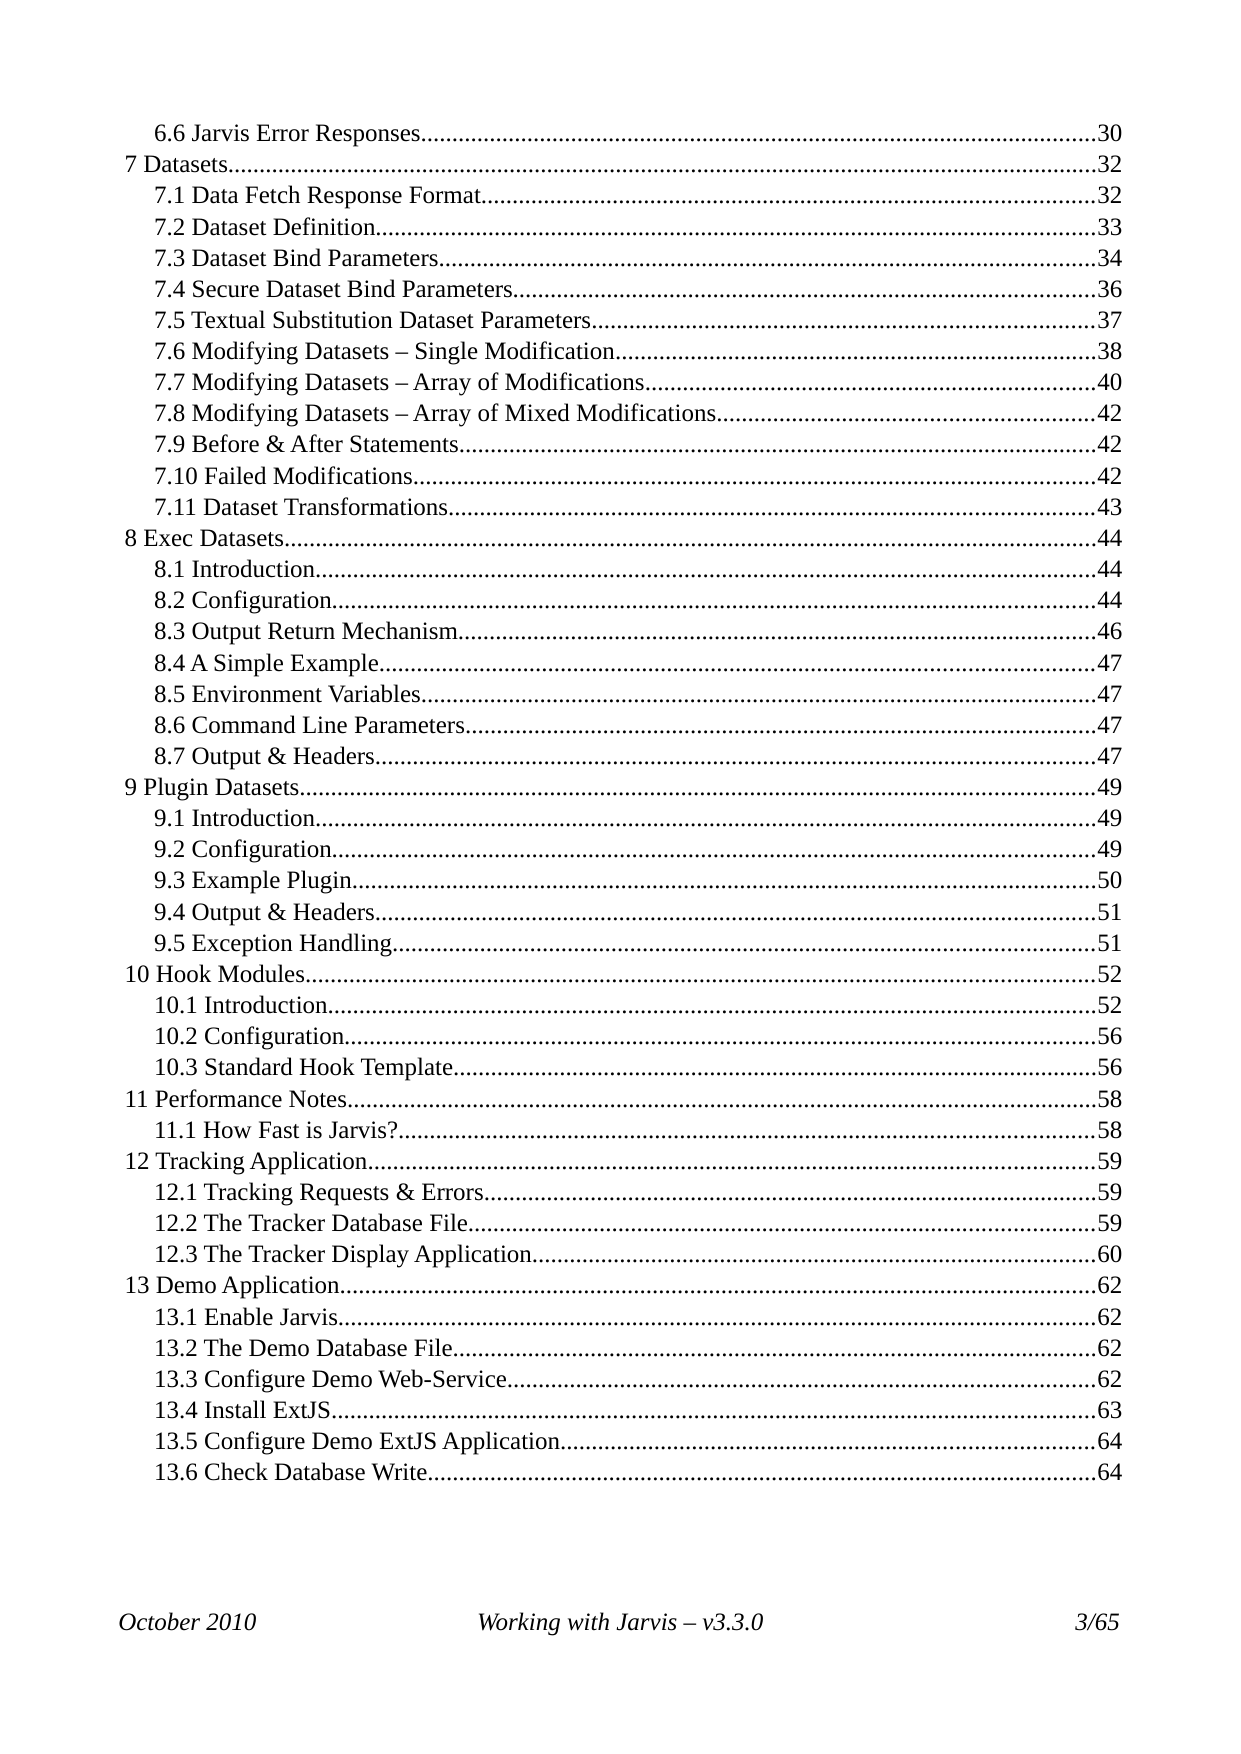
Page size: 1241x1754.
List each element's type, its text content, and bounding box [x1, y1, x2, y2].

text 7.4 Secure Dataset Bind Parameters 36 [148, 274, 1122, 303]
text 7.8 Modifying Datasets – Array of Mixed Modifications 42 [148, 398, 1122, 427]
text 13.4 Install ExtJS 63 [148, 1395, 1122, 1424]
text 9.5 Exception Handling 51 [148, 928, 1122, 957]
text 10.2 Configuration 56 [148, 1021, 1122, 1050]
text 12.1 Tracking Requests & Errors 59 [148, 1177, 1122, 1206]
text 10.3 Standard Hook Template 56 [148, 1052, 1122, 1081]
text 7.1 Data Fetch Response Format 32 [148, 180, 1122, 209]
text 11 Performance Notes 58 [118, 1084, 1122, 1112]
text 7.6 Modifying Datasets – Single Modification 38 [148, 336, 1122, 365]
text 13.3 Configure Demo Web-Service 62 [148, 1364, 1122, 1393]
text 9.2 Configuration 49 [148, 834, 1122, 863]
text 12 Tracking Application 59 [118, 1146, 1122, 1175]
text 7.7 Modifying Datasets – Array of Modifications 40 [148, 367, 1122, 396]
text 7.10 Failed Modifications 42 [148, 461, 1122, 489]
text 9 Plugin Datasets 49 [118, 772, 1122, 801]
text 9.4 Output & Headers 51 [148, 897, 1122, 926]
text 12.2 The Tracker Database File 59 [148, 1208, 1122, 1237]
text 8.2 Configuration 44 [148, 585, 1122, 614]
text 8.3 Output Return Mechanism 46 [148, 616, 1122, 645]
text 8.5 Environment Variables 47 [148, 679, 1122, 707]
text 8 Exec Datasets 44 [118, 523, 1122, 552]
text 8.4 A Simple Example 47 [148, 648, 1122, 676]
text 7.3 Dataset Bind Parameters 34 [148, 243, 1122, 271]
text 10 Hook Modules 52 [118, 959, 1122, 988]
text 10.1 Introduction 52 [148, 990, 1122, 1019]
text 6.6 Jarvis Error Responses 30 [148, 118, 1122, 147]
text 12.3 The Tracker Display Application 60 [148, 1239, 1122, 1268]
text 8.1 Introduction 44 [148, 554, 1122, 583]
text 13.6 Check Database Write 64 [148, 1457, 1122, 1486]
text 8.6 Command Line Parameters 47 [148, 710, 1122, 739]
text 7.2 Dataset Definition 33 [148, 212, 1122, 240]
text 13 Demo Application 62 [118, 1271, 1122, 1299]
text 13.2 The Demo Database File 62 [148, 1333, 1122, 1362]
text 7 Datasets 32 [118, 149, 1122, 178]
text 9.3 Example Plugin 50 [148, 866, 1122, 894]
text 7.11 Dataset Transformations 43 [148, 492, 1122, 521]
text 11.1 How Fast is Jarvis? 58 [148, 1115, 1122, 1143]
text 7.9 Before & After Statements 42 [148, 429, 1122, 458]
text 9.1 Introduction 49 [148, 803, 1122, 832]
text 13.1 Enable Jarvis 62 [148, 1302, 1122, 1330]
text 7.5 Textual Substitution Dataset Parameters 37 [148, 305, 1122, 334]
text 13.5 Configure Demo ExtJS Application 64 [148, 1426, 1122, 1455]
text 8.7 Output & Headers 47 [148, 741, 1122, 770]
